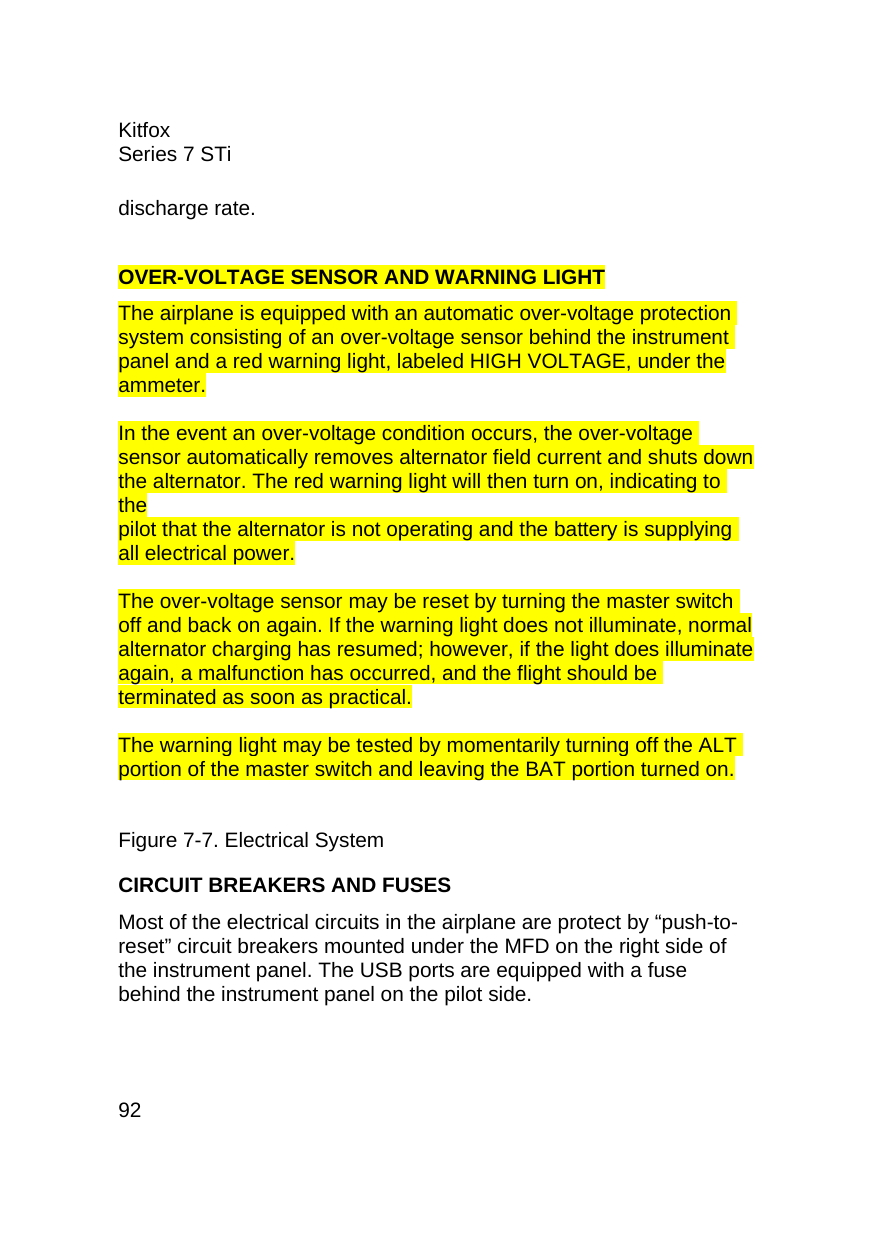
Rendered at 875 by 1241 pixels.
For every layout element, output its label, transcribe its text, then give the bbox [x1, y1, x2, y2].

subtitle OVER-VOLTAGE SENSOR AND WARNING LIGHT [118, 265, 756, 289]
text The over-voltage sensor may be reset by turning the master switch off and back on again. If the warning light does not illuminate, normal alternator charging has resumed; however, if the light does illuminate [118, 589, 756, 661]
text The warning light may be tested by momentarily turning off the ALT portion of the master switch and leaving the BAT portion turned on. [118, 732, 756, 780]
text again, a malfunction has occurred, and the flight should be terminated as soon as practical. [118, 661, 756, 708]
text In the event an over-voltage condition occurs, the over-voltage sensor automatically removes alternator field current and shuts down the alternator. The red warning light will then turn on, indicating to the [118, 421, 756, 517]
text Most of the electrical circuits in the airplane are protect by “push-to-reset” circuit breakers mounted under the MFD on the right side of the instrument panel. The USB ports are equipped with a fuse behind the instrument panel on the pilot side. [118, 909, 756, 1005]
text The airplane is equipped with an automatic over-voltage protection system consisting of an over-voltage sensor behind the instrument panel and a red warning light, labeled HIGH VOLTAGE, under the [118, 301, 756, 373]
text ammeter. [118, 373, 756, 397]
text Figure 7-7. Electrical System [118, 828, 756, 852]
text discharge rate. [118, 196, 756, 220]
text pilot that the alternator is not operating and the battery is supplying all electrical power. [118, 517, 756, 565]
subtitle CIRCUIT BREAKERS AND FUSES [118, 873, 756, 897]
